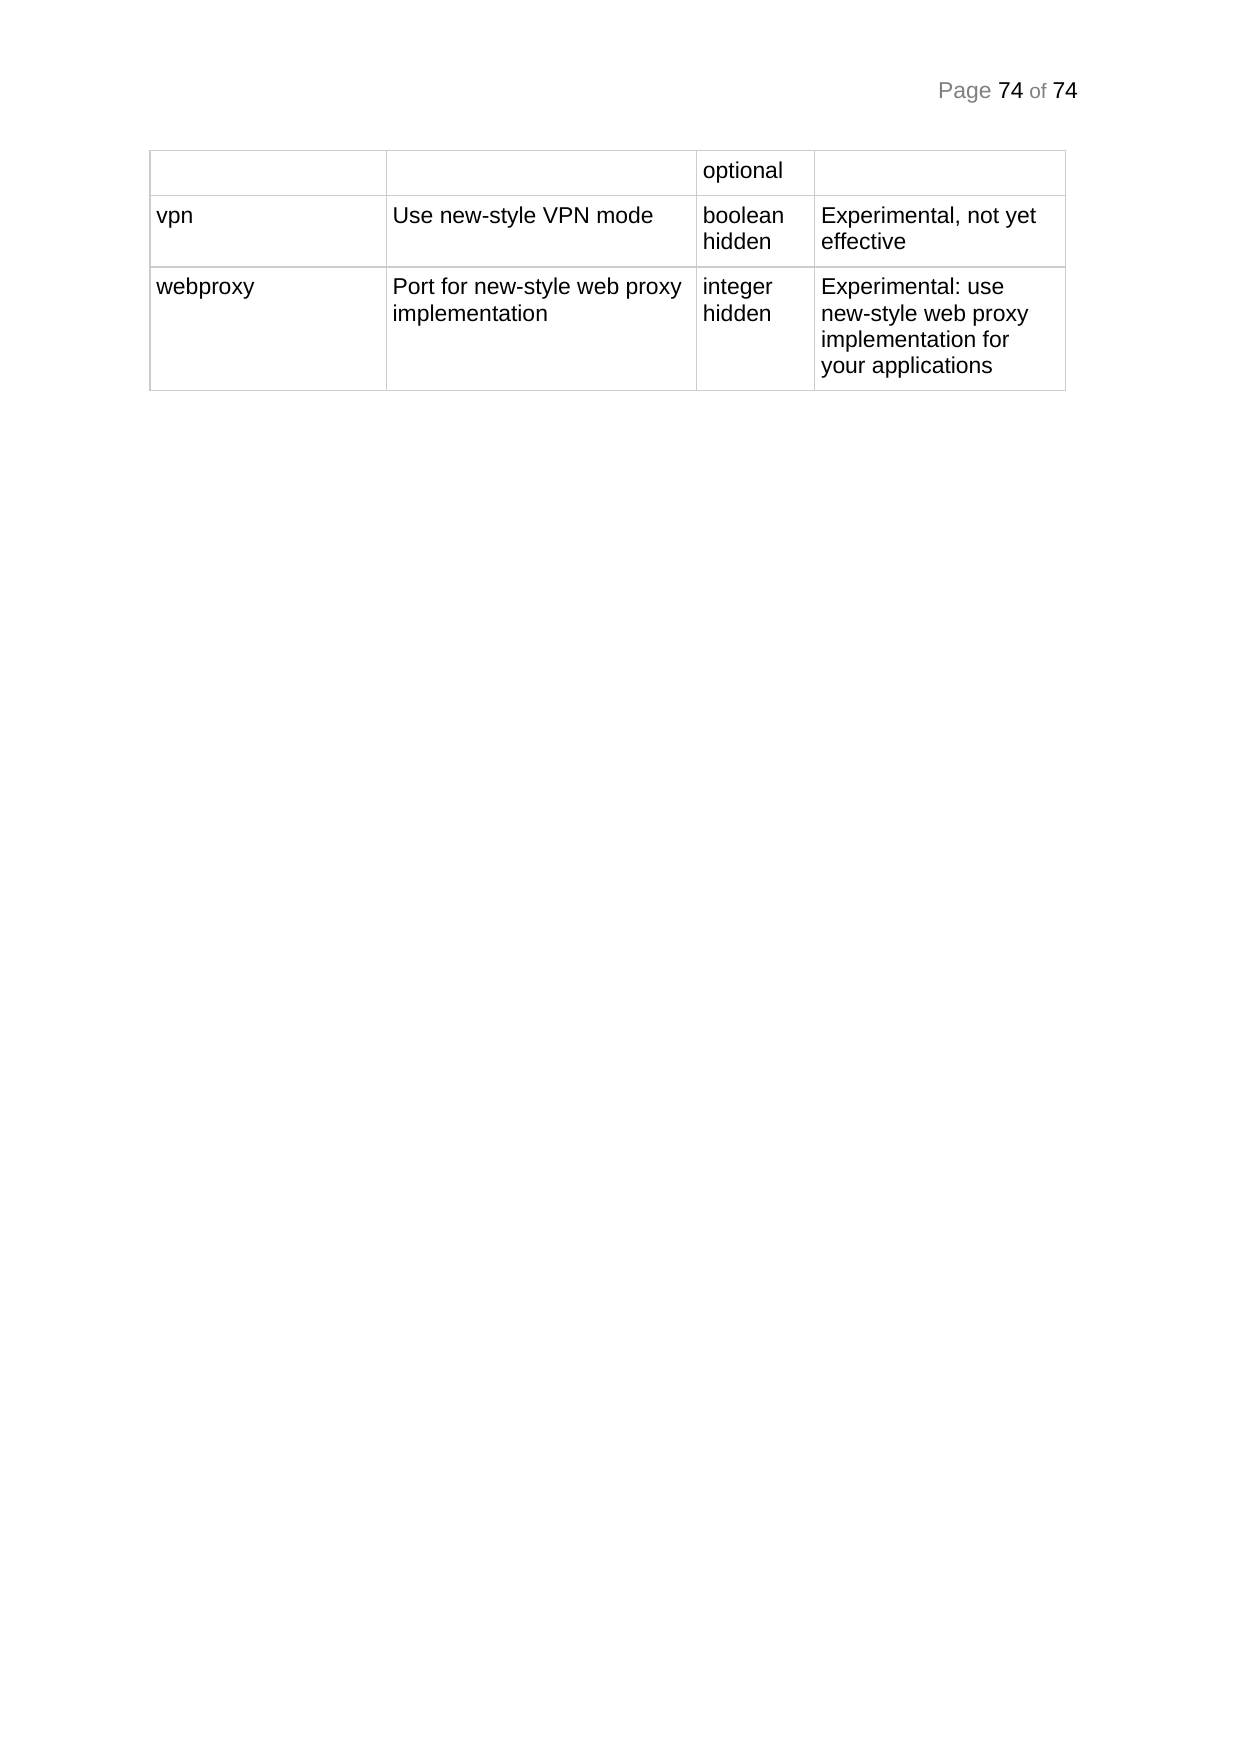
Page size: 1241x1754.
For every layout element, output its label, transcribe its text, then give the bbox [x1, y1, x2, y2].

table_cell Experimental, not yet effective [815, 196, 1065, 266]
table_cell optional [697, 151, 814, 195]
table_cell [151, 151, 386, 195]
table_cell Port for new-style web proxy implementation [387, 268, 696, 390]
table_cell webproxy [151, 268, 386, 390]
table_cell [387, 151, 696, 195]
table_cell Use new-style VPN mode [387, 196, 696, 266]
table_cell vpn [151, 196, 386, 266]
table_cell integer hidden [697, 268, 814, 390]
table_cell boolean hidden [697, 196, 814, 266]
table_cell [815, 151, 1065, 195]
table_cell Experimental: use new-style web proxy implementation for your applications [815, 268, 1065, 390]
